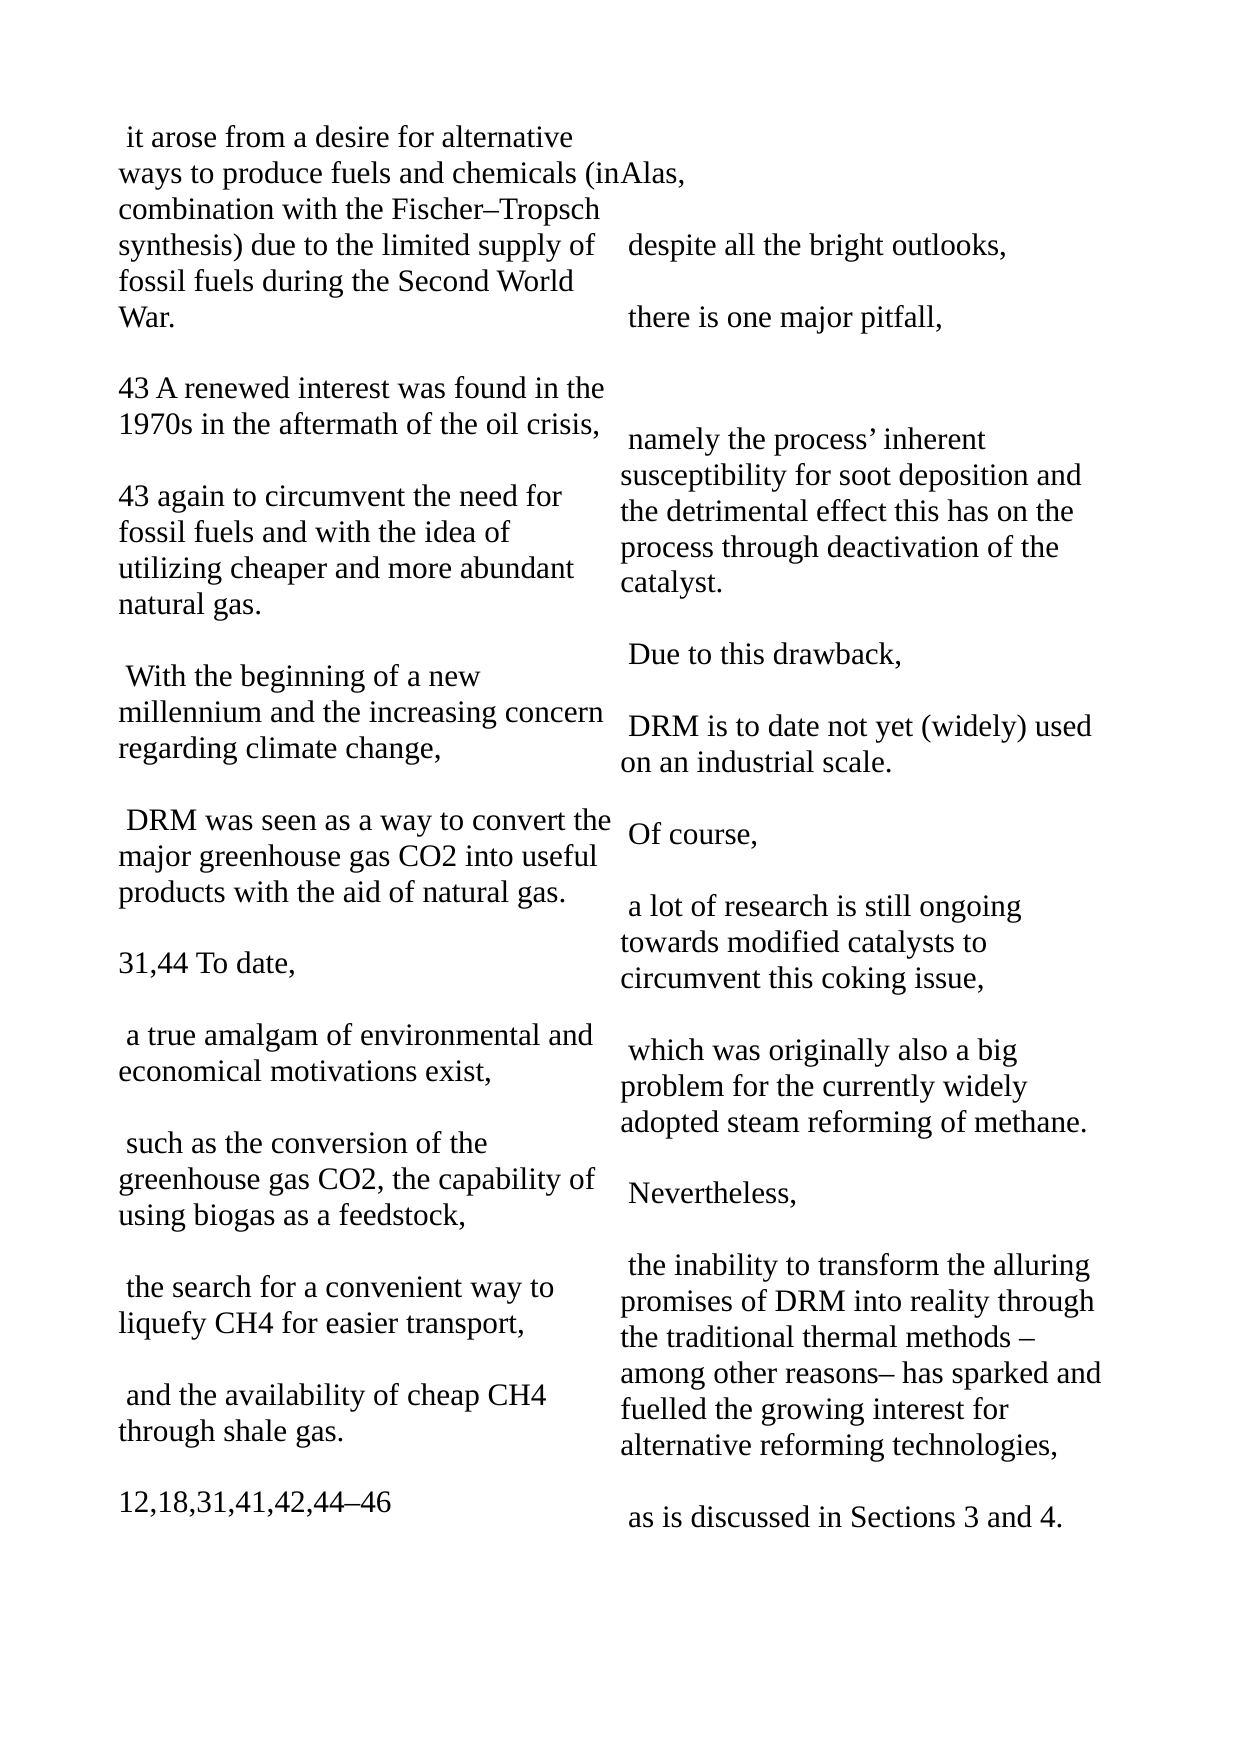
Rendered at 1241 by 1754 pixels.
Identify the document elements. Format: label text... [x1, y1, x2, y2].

text there is one major pitfall, [620, 298, 1122, 334]
text namely the process’ inherent susceptibility for soot deposition and the detrimental effect this has on the process through deactivation of the catalyst. [620, 420, 1122, 600]
text such as the conversion of the greenhouse gas CO2, the capability of using biogas as a feedstock, [118, 1124, 620, 1232]
text despite all the bright outlooks, [620, 226, 1122, 262]
text Of course, [620, 815, 1122, 851]
text as is discussed in Sections 3 and 4. [620, 1498, 1122, 1534]
text it arose from a desire for alternative ways to produce fuels and chemicals (in combination with the Fischer–Tropsch synthesis) due to the limited supply of fossil fuels during the Second World War. [118, 118, 620, 334]
text and the availability of cheap CH4 through shale gas. [118, 1376, 620, 1448]
text 12,18,31,41,42,44–46 [118, 1484, 620, 1520]
text a lot of research is still ongoing towards modified catalysts to circumvent this coking issue, [620, 887, 1122, 995]
text a true amalgam of environmental and economical motivations exist, [118, 1017, 620, 1088]
text 31,44 To date, [118, 945, 620, 981]
text DRM was seen as a way to convert the major greenhouse gas CO2 into useful products with the aid of natural gas. [118, 801, 620, 909]
text Nevertheless, [620, 1175, 1122, 1211]
text DRM is to date not yet (widely) used on an industrial scale. [620, 707, 1122, 779]
text Due to this drawback, [620, 636, 1122, 672]
text 43 A renewed interest was found in the 1970s in the aftermath of the oil crisis, [118, 370, 620, 442]
text the search for a convenient way to liquefy CH4 for easier transport, [118, 1268, 620, 1340]
text With the beginning of a new millennium and the increasing concern regarding climate change, [118, 657, 620, 765]
text 43 again to circumvent the need for fossil fuels and with the idea of utilizing cheaper and more abundant natural gas. [118, 477, 620, 621]
text the inability to transform the alluring promises of DRM into reality through the traditional thermal methods – among other reasons– has sparked and fuelled the growing interest for alternative reforming technologies, [620, 1247, 1122, 1462]
text Alas, [620, 154, 1122, 190]
text which was originally also a big problem for the currently widely adopted steam reforming of methane. [620, 1031, 1122, 1139]
